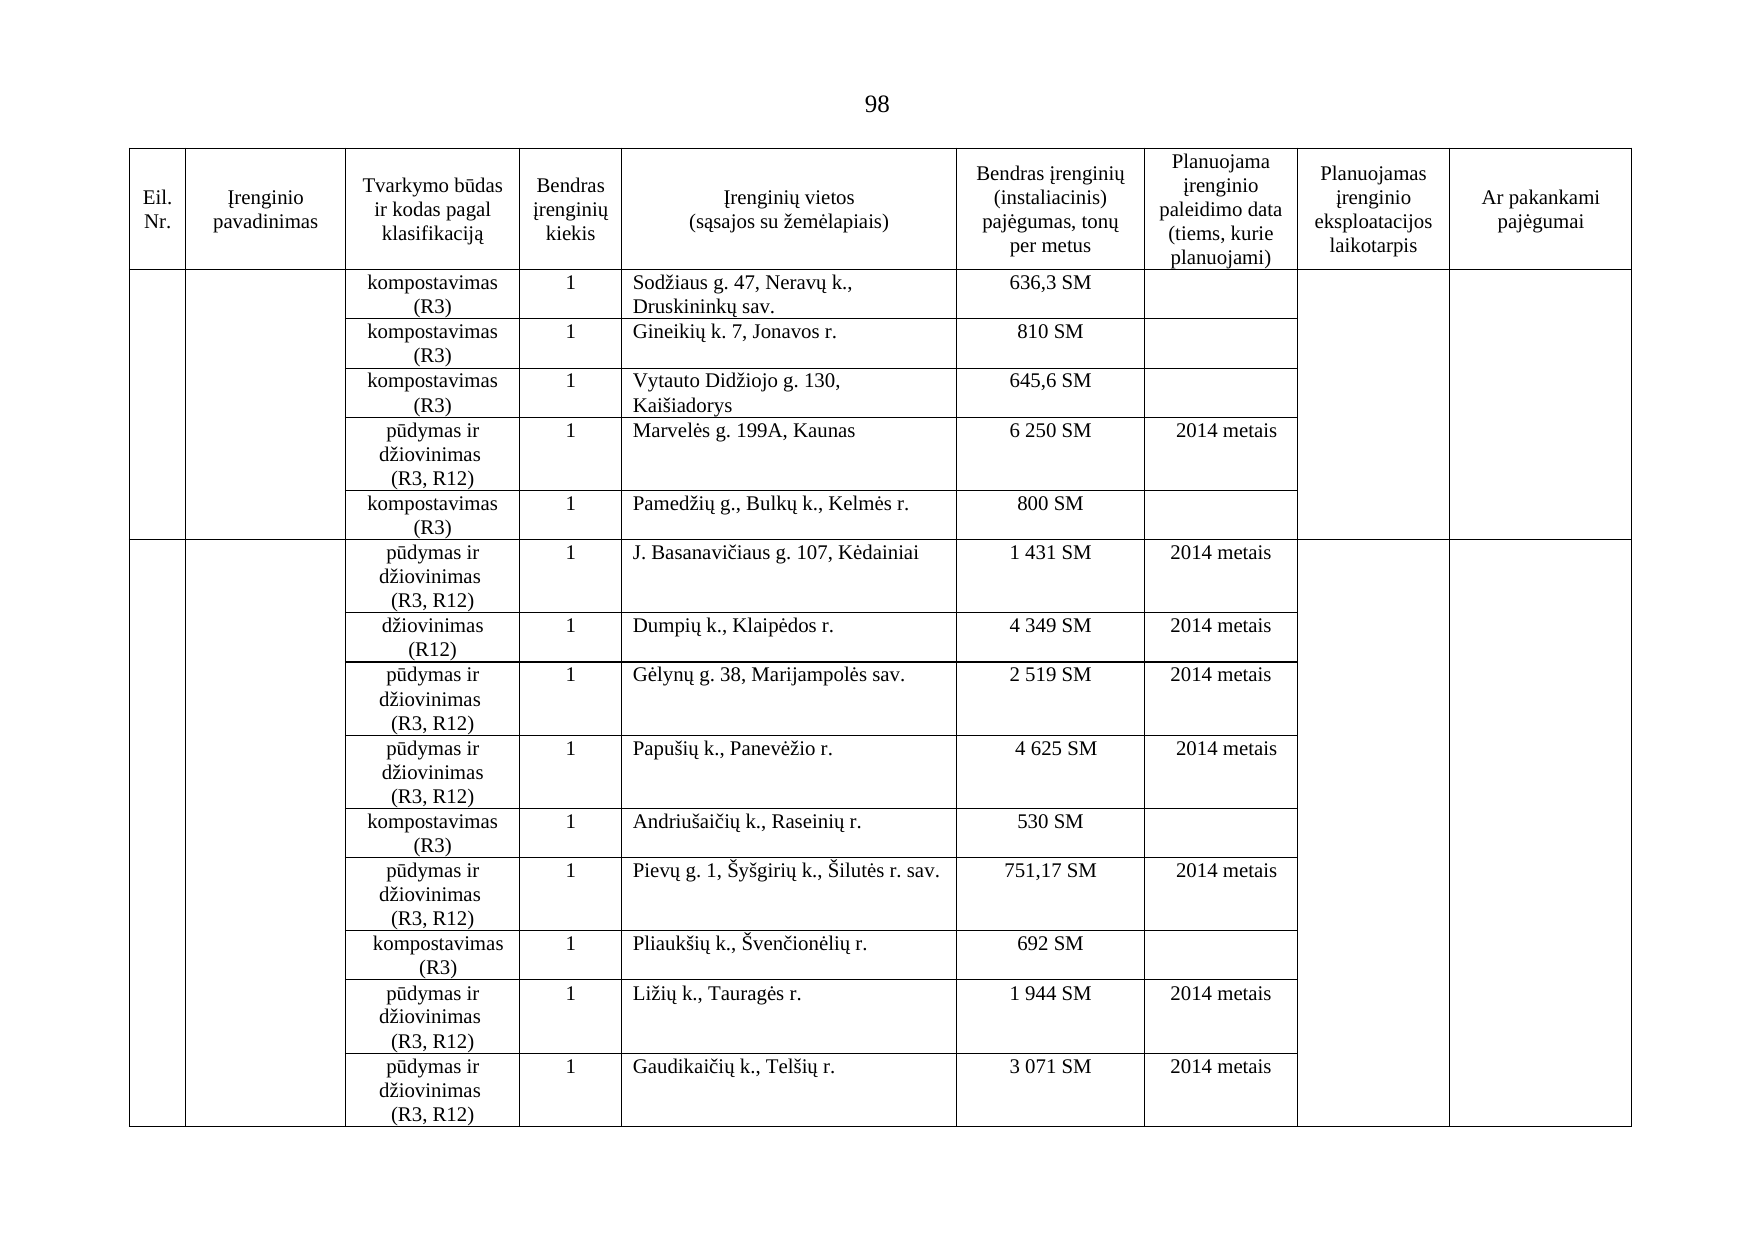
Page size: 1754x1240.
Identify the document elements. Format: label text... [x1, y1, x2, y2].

table_cell 1 [520, 369, 621, 417]
table_cell 2014 metais [1145, 613, 1297, 661]
table_header Eil.Nr. [130, 149, 185, 269]
table_cell 1 [520, 540, 621, 612]
table_cell Dumpių k., Klaipėdos r. [622, 613, 956, 661]
table_cell pūdymas ir džiovinimas (R3, R12) [346, 858, 519, 930]
table_header Bendras įrenginių (instaliacinis) pajėgumas, tonų per metus [957, 149, 1144, 269]
table_cell Vytauto Didžiojo g. 130, Kaišiadorys [622, 369, 956, 417]
table_cell 2 519 SM [957, 663, 1144, 734]
table_cell [1450, 540, 1631, 1126]
table_cell 1 [520, 980, 621, 1053]
table_cell Pievų g. 1, Šyšgirių k., Šilutės r. sav. [622, 858, 956, 930]
table_cell 1 [520, 270, 621, 318]
table_cell 1 [520, 613, 621, 661]
table_header Tvarkymo būdas ir kodas pagal klasifikaciją [346, 149, 519, 269]
table_cell pūdymas ir džiovinimas (R3, R12) [346, 1054, 519, 1126]
table_cell 636,3 SM [957, 270, 1144, 318]
table_cell 1 [520, 663, 621, 734]
table_cell Marvelės g. 199A, Kaunas [622, 418, 956, 490]
table_cell kompostavimas (R3) [346, 931, 519, 979]
table_cell 2014 metais [1145, 663, 1297, 734]
table_cell [1145, 931, 1297, 979]
table_cell [186, 270, 345, 539]
table_cell 645,6 SM [957, 369, 1144, 417]
table_cell Pliaukšių k., Švenčionėlių r. [622, 931, 956, 979]
table_cell [1298, 270, 1449, 539]
table_cell [130, 270, 185, 539]
table_cell 2014 metais [1145, 736, 1297, 808]
table_cell [186, 540, 345, 1126]
table_cell [1145, 270, 1297, 318]
table_cell J. Basanavičiaus g. 107, Kėdainiai [622, 540, 956, 612]
table_cell kompostavimas (R3) [346, 809, 519, 857]
table_cell kompostavimas (R3) [346, 491, 519, 539]
table_cell džiovinimas (R12) [346, 613, 519, 661]
table_cell kompostavimas (R3) [346, 369, 519, 417]
table_cell 2014 metais [1145, 980, 1297, 1053]
table_cell 4 349 SM [957, 613, 1144, 661]
table_cell 1 [520, 809, 621, 857]
table_cell pūdymas ir džiovinimas (R3, R12) [346, 736, 519, 808]
table_cell Sodžiaus g. 47, Neravų k., Druskininkų sav. [622, 270, 956, 318]
table_cell Gėlynų g. 38, Marijampolės sav. [622, 663, 956, 734]
table_cell 1 [520, 319, 621, 367]
table_cell kompostavimas (R3) [346, 270, 519, 318]
table_cell 1 [520, 1054, 621, 1126]
table_cell pūdymas ir džiovinimas (R3, R12) [346, 540, 519, 612]
table_cell [1450, 270, 1631, 539]
table_cell 692 SM [957, 931, 1144, 979]
table_cell pūdymas ir džiovinimas (R3, R12) [346, 980, 519, 1053]
table_cell 1 [520, 931, 621, 979]
table_cell Andriušaičių k., Raseinių r. [622, 809, 956, 857]
table_cell 751,17 SM [957, 858, 1144, 930]
table_cell kompostavimas (R3) [346, 319, 519, 367]
table_cell pūdymas ir džiovinimas (R3, R12) [346, 663, 519, 734]
table_cell 1 [520, 418, 621, 490]
table_cell 2014 metais [1145, 540, 1297, 612]
table_header Ar pakankami pajėgumai [1450, 149, 1631, 269]
table_cell Gaudikaičių k., Telšių r. [622, 1054, 956, 1126]
table_cell 1 [520, 858, 621, 930]
table_cell [130, 540, 185, 1126]
table_header Įrenginių vietos (sąsajos su žemėlapiais) [622, 149, 956, 269]
table_header Įrenginio pavadinimas [186, 149, 345, 269]
table_cell Ližių k., Tauragės r. [622, 980, 956, 1053]
table_cell [1145, 809, 1297, 857]
table_cell Papušių k., Panevėžio r. [622, 736, 956, 808]
table_cell 1 944 SM [957, 980, 1144, 1053]
table_cell 4 625 SM [957, 736, 1144, 808]
table_cell Gineikių k. 7, Jonavos r. [622, 319, 956, 367]
table_cell 2014 metais [1145, 418, 1297, 490]
table_cell 1 431 SM [957, 540, 1144, 612]
table_cell 1 [520, 736, 621, 808]
table_header Planuojama įrenginio paleidimo data (tiems, kurie planuojami) [1145, 149, 1297, 269]
table_cell Pamedžių g., Bulkų k., Kelmės r. [622, 491, 956, 539]
table_cell 3 071 SM [957, 1054, 1144, 1126]
table_cell [1298, 540, 1449, 1126]
table_cell [1145, 369, 1297, 417]
table_header Planuojamas įrenginio eksploatacijos laikotarpis [1298, 149, 1449, 269]
table_cell 810 SM [957, 319, 1144, 367]
table_cell 6 250 SM [957, 418, 1144, 490]
table_cell 800 SM [957, 491, 1144, 539]
table_cell 2014 metais [1145, 1054, 1297, 1126]
table_cell pūdymas ir džiovinimas (R3, R12) [346, 418, 519, 490]
table_cell 530 SM [957, 809, 1144, 857]
table_cell 1 [520, 491, 621, 539]
table_header Bendras įrenginių kiekis [520, 149, 621, 269]
table_cell [1145, 491, 1297, 539]
table_cell 2014 metais [1145, 858, 1297, 930]
table_cell [1145, 319, 1297, 367]
